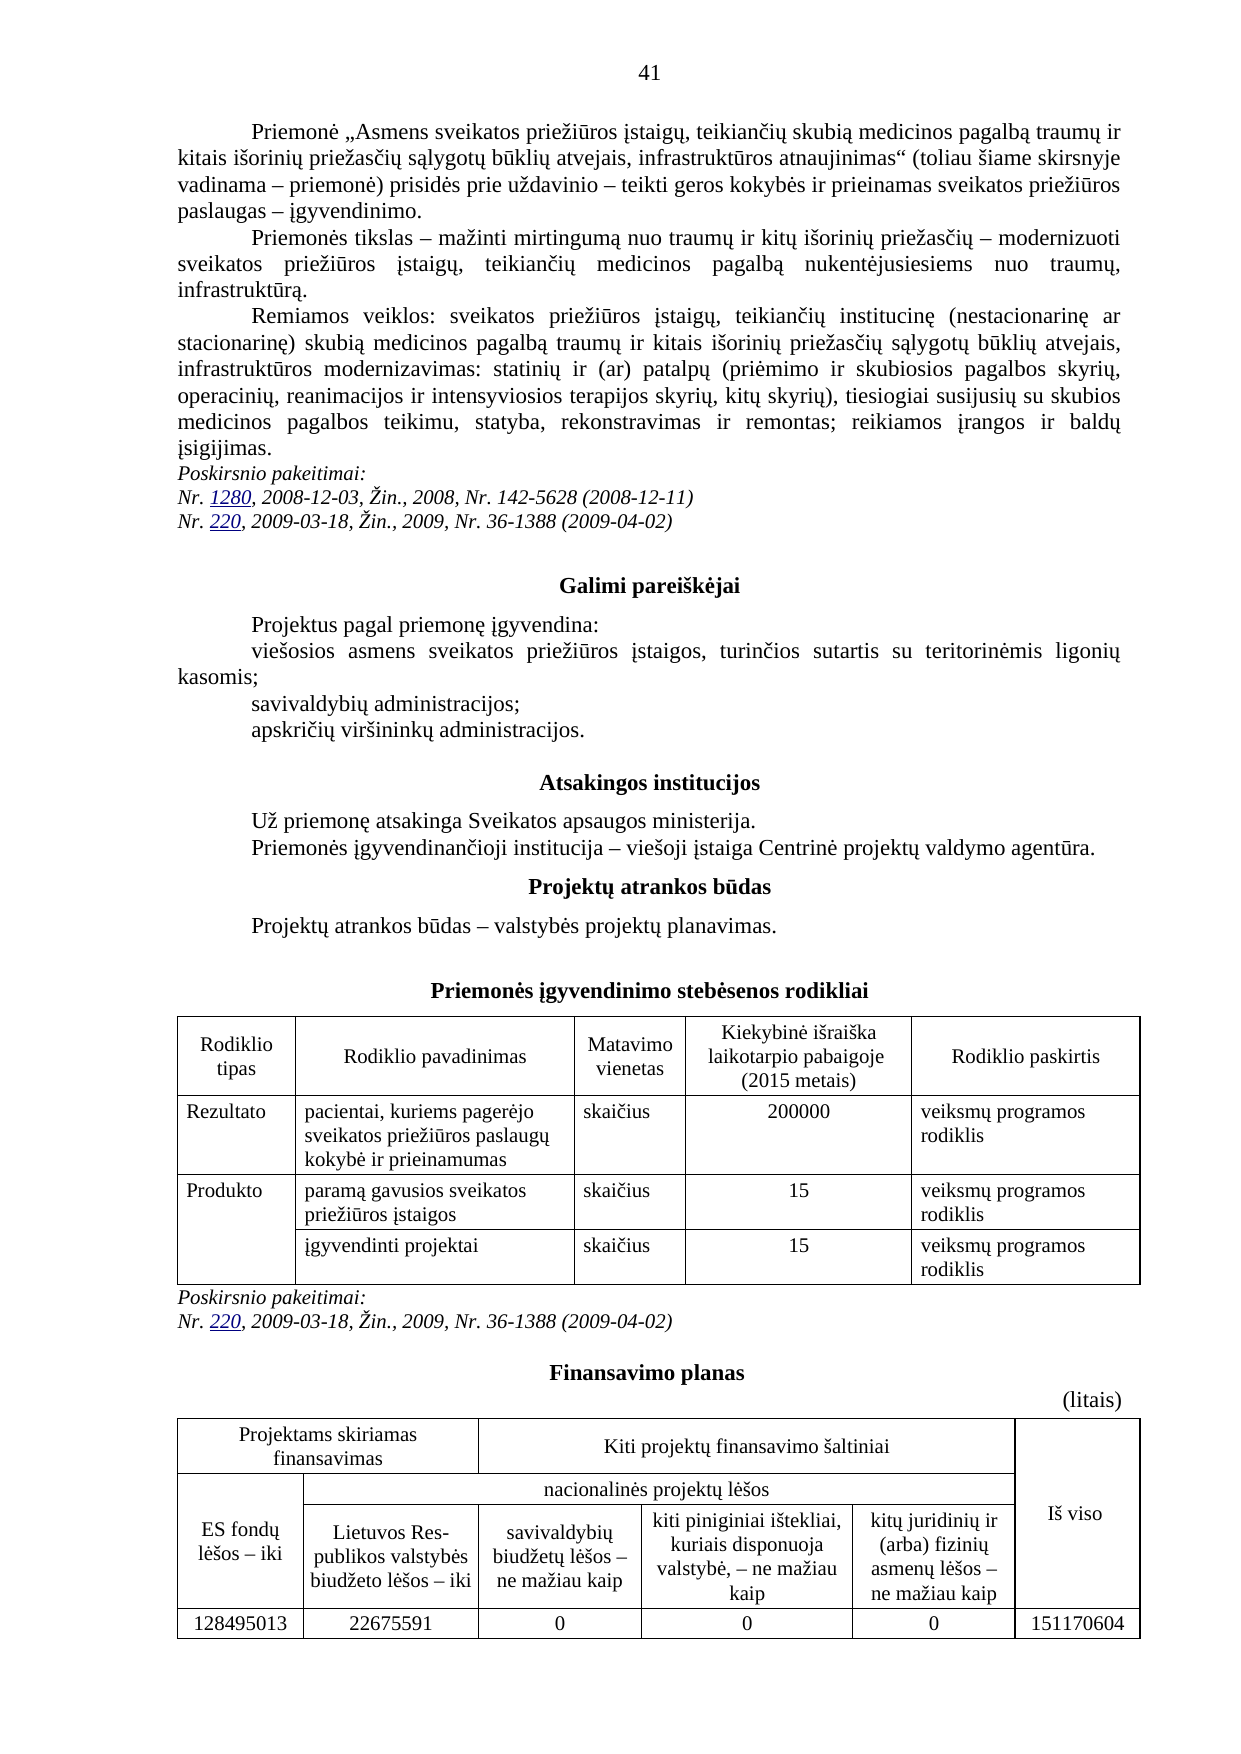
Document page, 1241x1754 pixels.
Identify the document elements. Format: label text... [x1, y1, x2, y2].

table_header Kiekybinė išraiška laikotarpio pabaigoje (2015 metais) [686, 1017, 911, 1095]
text (litais) [177, 1386, 1122, 1412]
text savivaldybių administracijos; [177, 690, 1122, 716]
table_cell Rezultato [178, 1096, 295, 1174]
table_cell 200000 [686, 1096, 911, 1174]
text apskričių viršininkų administracijos. [177, 716, 1122, 742]
text Priemonės įgyvendinančioji institucija – viešoji įstaiga Centrinė projektų valdymo agentūra. [177, 834, 1122, 860]
table_cell įgyvendinti projektai [296, 1230, 574, 1284]
table_cell paramą gavusios sveikatos priežiūros įstaigos [296, 1175, 574, 1229]
text Projektų atrankos būdas [177, 873, 1122, 899]
text Nr. 1280, 2008-12-03, Žin., 2008, Nr. 142-5628 (2008-12-11) [177, 485, 1122, 509]
table_cell 151170604 [1016, 1609, 1139, 1638]
table_header Rodiklio paskirtis [912, 1017, 1139, 1095]
text Už priemonę atsakinga Sveikatos apsaugos ministerija. [177, 808, 1122, 834]
table_cell skaičius [575, 1230, 685, 1284]
table_cell pacientai, kuriems pagerėjo sveikatos priežiūros paslaugų kokybė ir prieinamumas [296, 1096, 574, 1174]
table_cell kitų juridinių ir (arba) fizinių asmenų lėšos – ne mažiau kaip [853, 1505, 1014, 1607]
table_header Matavimo vienetas [575, 1017, 685, 1095]
table_cell 15 [686, 1175, 911, 1229]
table_cell skaičius [575, 1096, 685, 1174]
text Projektų atrankos būdas – valstybės projektų planavimas. [177, 912, 1122, 938]
table_cell Lietuvos Res­publikos valsty­bės biudžeto lėšos – iki [304, 1505, 478, 1607]
table_header Rodiklio pavadinimas [296, 1017, 574, 1095]
table_cell veiksmų programos rodiklis [912, 1230, 1139, 1284]
text Remiamos veiklos: sveikatos priežiūros įstaigų, teikiančių institucinę (nestacionarinę ar stacionarinę) skubią medicinos pagalbą traumų ir kitais išorinių priežasčių sąlygotų būklių atvejais, infrastruktūros modernizavimas: statinių ir (ar) patalpų (priėmimo ir skubiosios pagalbos skyrių, operacinių, reanimacijos ir intensyviosios terapijos skyrių, kitų skyrių), tiesiogiai susijusių su skubios medicinos pagalbos teikimu, statyba, rekonstravimas ir remontas; reikiamos įrangos ir baldų įsigijimas. [177, 303, 1122, 461]
table_cell veiksmų programos rodiklis [912, 1175, 1139, 1229]
table_cell 0 [479, 1609, 641, 1638]
table_cell 15 [686, 1230, 911, 1284]
table_cell 22675591 [304, 1609, 478, 1638]
table_cell kiti piniginiai ištekliai, kuriais disponuoja valstybė, – ne mažiau kaip [642, 1505, 852, 1607]
table_cell Produkto [178, 1175, 295, 1284]
table_cell 0 [642, 1609, 852, 1638]
table_cell 0 [853, 1609, 1014, 1638]
text Priemonės įgyvendinimo stebėsenos rodikliai [177, 977, 1122, 1003]
table_cell nacionalinės projektų lėšos [304, 1474, 1014, 1504]
text Finansavimo planas [177, 1359, 1122, 1386]
table_cell ES fondų lėšos – iki [178, 1474, 303, 1607]
table_header Iš viso [1016, 1419, 1139, 1607]
table_header Kiti projektų finansavimo šaltiniai [479, 1419, 1014, 1473]
table_header Projektams skiriamas finansavimas [178, 1419, 478, 1473]
table_header Rodiklio tipas [178, 1017, 295, 1095]
table_cell veiksmų programos rodiklis [912, 1096, 1139, 1174]
table_cell 128495013 [178, 1609, 303, 1638]
text Poskirsnio pakeitimai: [177, 461, 1122, 485]
text Nr. 220, 2009-03-18, Žin., 2009, Nr. 36-1388 (2009-04-02) [177, 1309, 1122, 1333]
text viešosios asmens sveikatos priežiūros įstaigos, turinčios sutartis su teritorinėmis ligonių kasomis; [177, 637, 1122, 690]
text Poskirsnio pakeitimai: [177, 1285, 1122, 1309]
text Nr. 220, 2009-03-18, Žin., 2009, Nr. 36-1388 (2009-04-02) [177, 509, 1122, 533]
text Galimi pareiškėjai [177, 572, 1122, 598]
text Projektus pagal priemonę įgyvendina: [177, 611, 1122, 637]
table_cell savivaldybių biudžetų lėšos – ne mažiau kaip [479, 1505, 641, 1607]
table_cell skaičius [575, 1175, 685, 1229]
text Atsakingos institucijos [177, 769, 1122, 795]
text Priemonės tikslas – mažinti mirtingumą nuo traumų ir kitų išorinių priežasčių – modernizuoti sveikatos priežiūros įstaigų, teikiančių medicinos pagalbą nukentėjusiesiems nuo traumų, infrastruktūrą. [177, 223, 1122, 303]
text Priemonė „Asmens sveikatos priežiūros įstaigų, teikiančių skubią medicinos pagalbą traumų ir kitais išorinių priežasčių sąlygotų būklių atvejais, infrastruktūros atnaujinimas“ (toliau šiame skirsnyje vadinama – priemonė) prisidės prie uždavinio – teikti geros kokybės ir prieinamas sveikatos priežiūros paslaugas – įgyvendinimo. [177, 118, 1122, 223]
